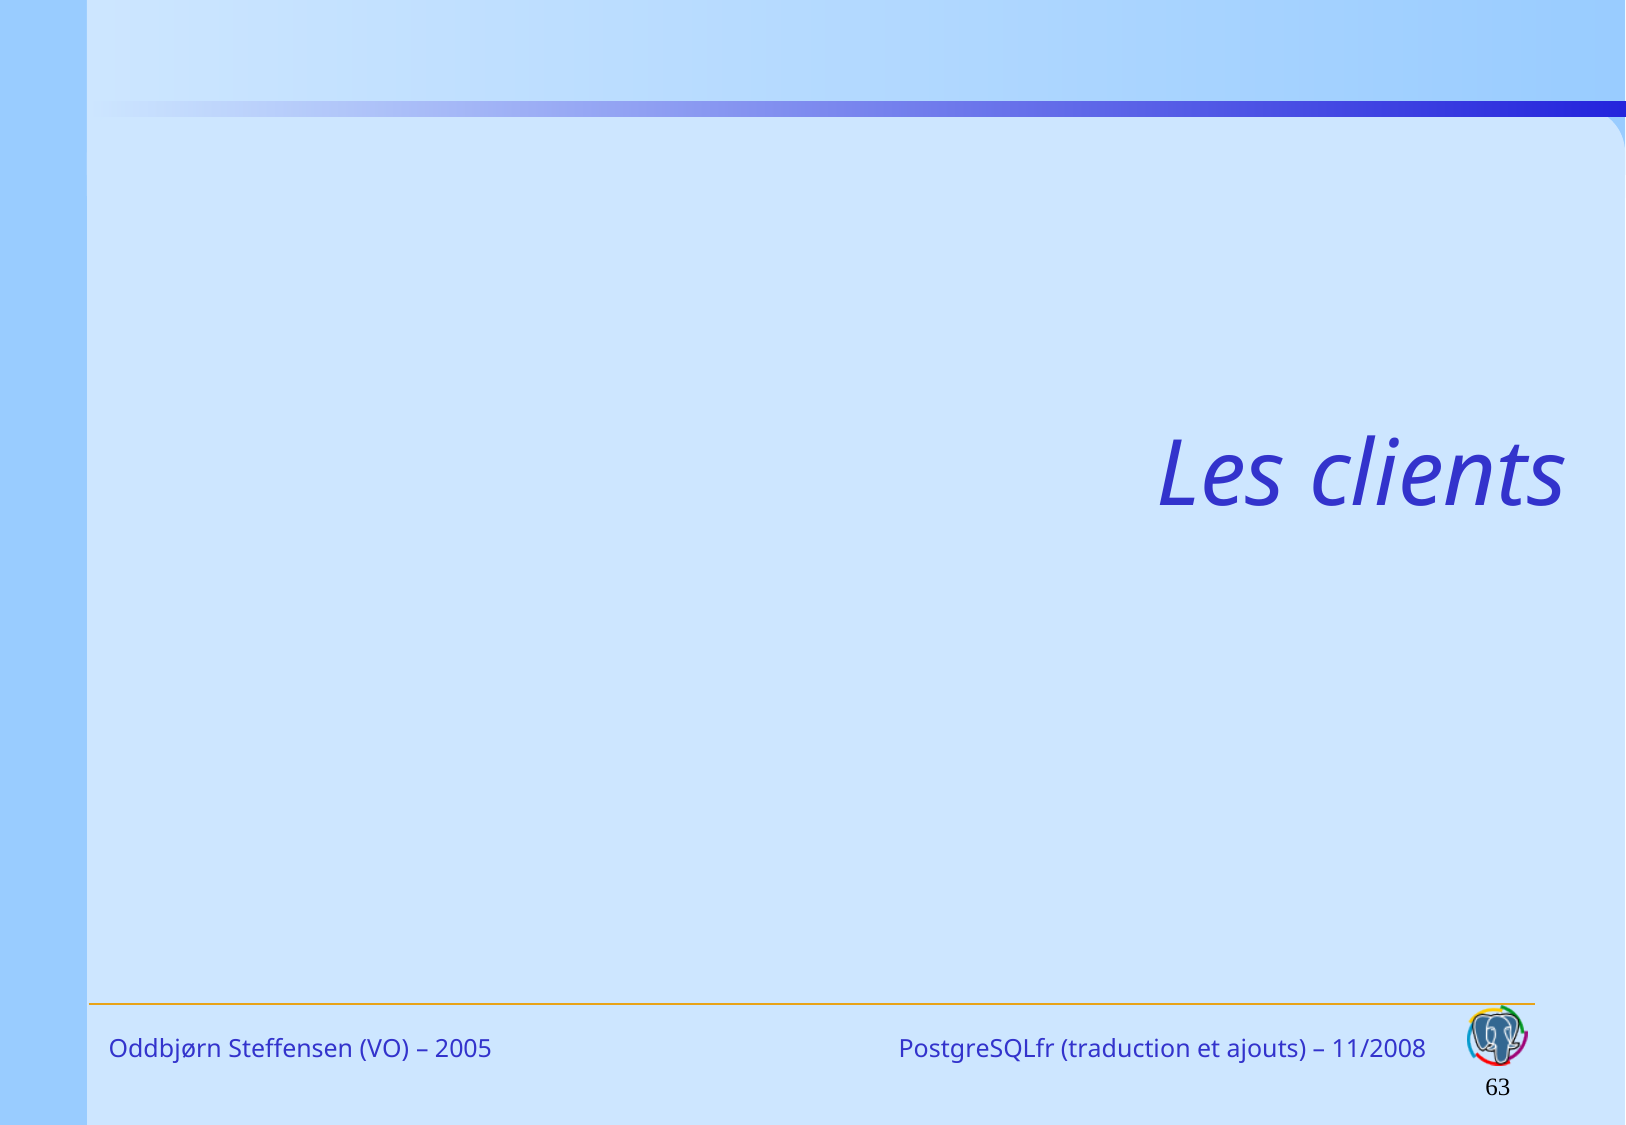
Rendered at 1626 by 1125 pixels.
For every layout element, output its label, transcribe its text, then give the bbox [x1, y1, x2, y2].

title Les clients [0, 349, 1568, 591]
picture [1467, 1005, 1528, 1066]
